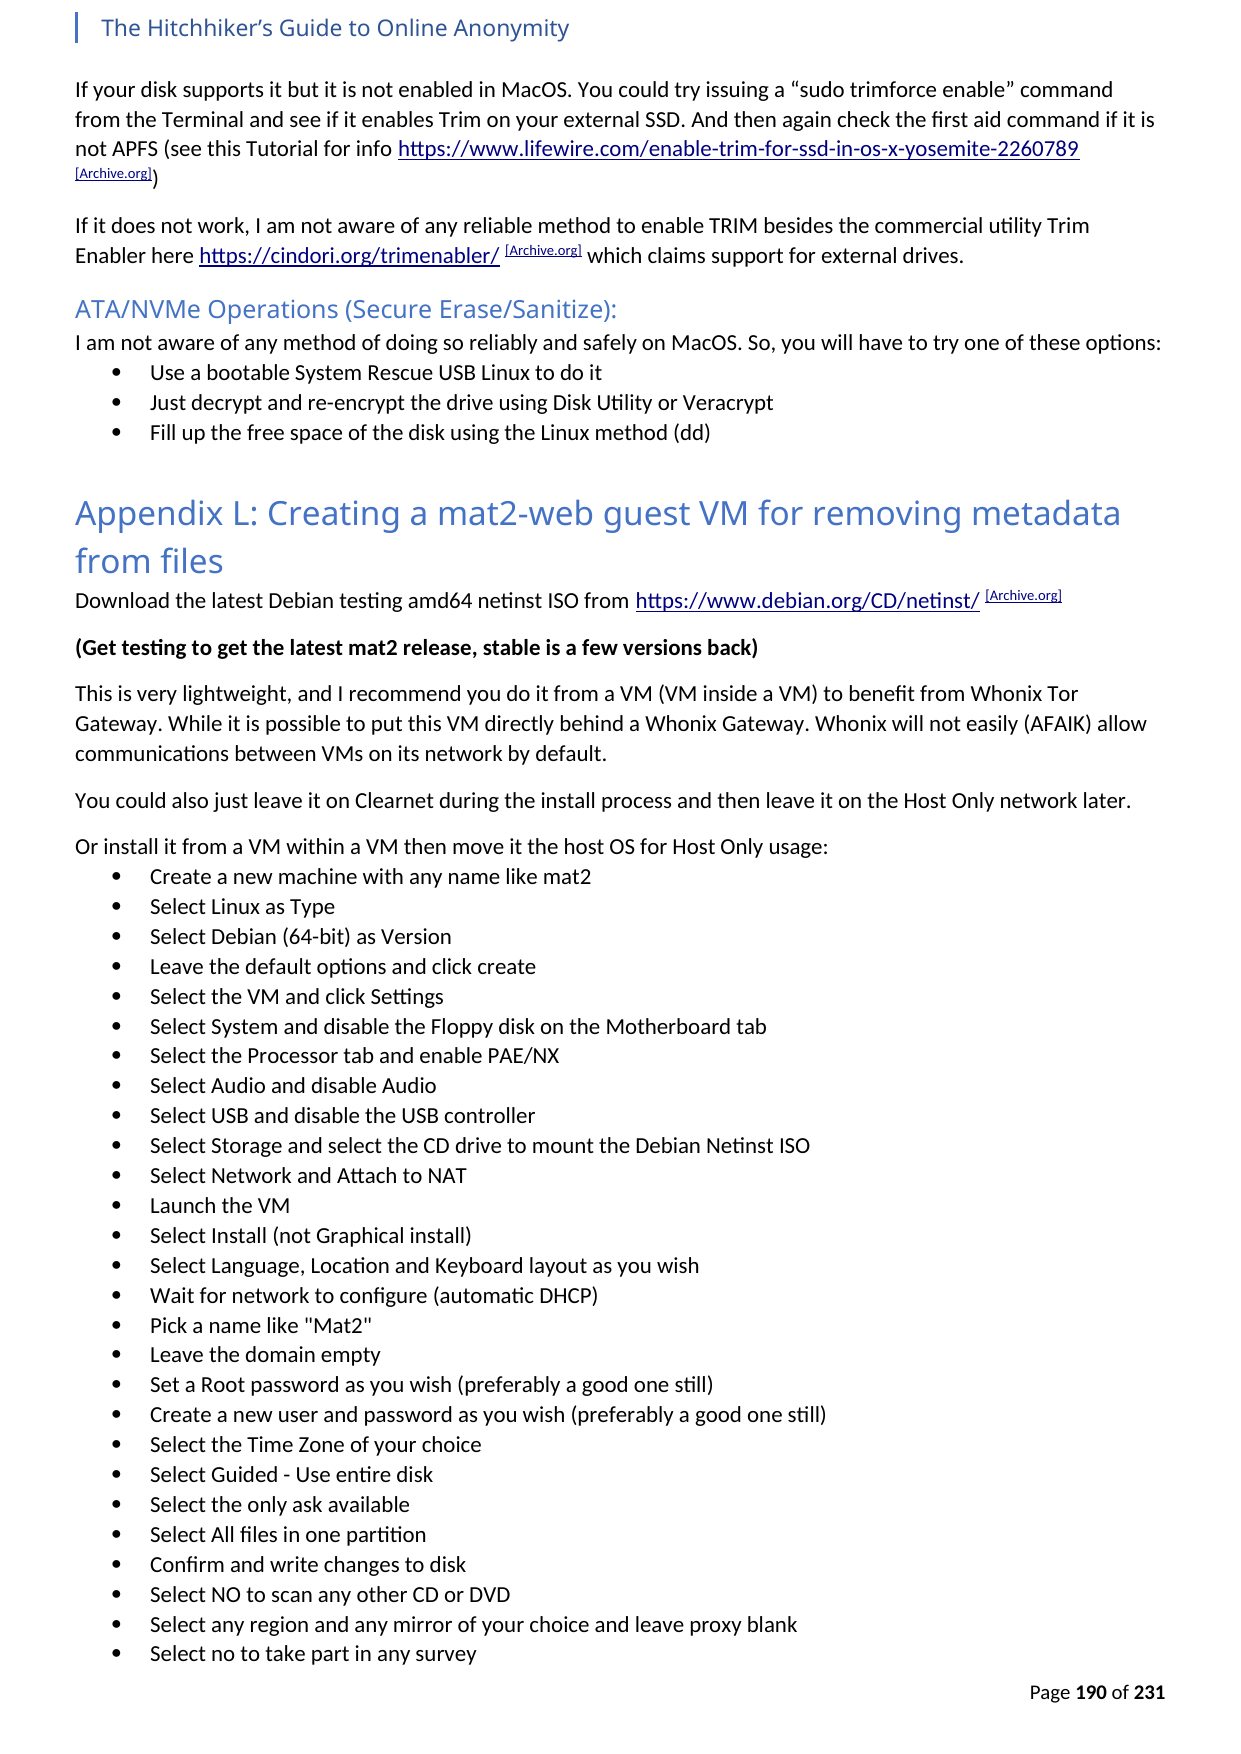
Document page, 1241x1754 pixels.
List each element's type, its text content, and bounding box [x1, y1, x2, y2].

list Launch the VM [112, 1191, 1165, 1219]
text This is very lightweight, and I recommend you do it from a VM (VM inside a VM) to benefit from Whonix Tor Gateway. While it is possible to put this VM directly behind a Whonix Gateway. Whonix will not easily (AFAIK) allow communications between VMs on its network by default. [75, 679, 1165, 767]
text I am not aware of any method of doing so reliably and safely on MacOS. So, you will have to try one of these options: [75, 328, 1165, 356]
text Download the latest Debian testing amd64 netinst ISO from https://www.debian.org/CD/netinst/ [Archive.org] [75, 586, 1165, 614]
list Select Audio and disable Audio [112, 1072, 1165, 1099]
list Select All files in one partition [112, 1520, 1165, 1548]
list Leave the domain empty [112, 1341, 1165, 1369]
text If your disk supports it but it is not enabled in MacOS. You could try issuing a “sudo trimforce enable” command from the Terminal and see if it enables Trim on your external SSD. And then again check the first aid command if it is not APFS (see this Tutorial for info https://www.lifewire.com/enable-trim-for-ssd-in-os-x-yosemite-2260789 [Archive.org]) [75, 75, 1165, 192]
list Select Network and Attach to NAT [112, 1161, 1165, 1189]
list Select the VM and click Settings [112, 982, 1165, 1010]
list Just decrypt and re-encrypt the drive using Disk Utility or Veracrypt [112, 388, 1165, 416]
list Select USB and disable the USB controller [112, 1101, 1165, 1129]
text If it does not work, I am not aware of any reliable method to enable TRIM besides the commercial utility Trim Enabler here https://cindori.org/trimenabler/ [Archive.org] which claims support for external drives. [75, 211, 1165, 269]
list Select NO to scan any other CD or DVD [112, 1580, 1165, 1608]
list Confirm and write changes to disk [112, 1550, 1165, 1578]
text Or install it from a VM within a VM then move it the host OS for Host Only usage: [75, 832, 1165, 860]
list Wait for network to configure (automatic DHCP) [112, 1281, 1165, 1309]
list Select any region and any mirror of your choice and leave proxy blank [112, 1610, 1165, 1638]
list Create a new machine with any name like mat2 [112, 862, 1165, 890]
list Select the Time Zone of your choice [112, 1430, 1165, 1458]
list Select System and disable the Floppy disk on the Motherboard tab [112, 1012, 1165, 1040]
text (Get testing to get the latest mat2 release, stable is a few versions back) [75, 633, 1165, 661]
list Select Language, Location and Keyboard layout as you wish [112, 1251, 1165, 1279]
list Leave the default options and click create [112, 952, 1165, 980]
list Select the Processor tab and enable PAE/NX [112, 1042, 1165, 1070]
list Select Install (not Graphical install) [112, 1221, 1165, 1249]
list Create a new user and password as you wish (preferably a good one still) [112, 1400, 1165, 1428]
list Fill up the free space of the disk using the Linux method (dd) [112, 418, 1165, 446]
list Select Linux as Type [112, 892, 1165, 920]
list Select no to take part in any survey [112, 1639, 1165, 1668]
list Select Storage and select the CD drive to mount the Debian Netinst ISO [112, 1131, 1165, 1159]
text You could also just leave it on Clearnet during the install process and then leave it on the Host Only network later. [75, 786, 1165, 814]
list Select the only ask available [112, 1490, 1165, 1518]
list Select Guided - Use entire disk [112, 1460, 1165, 1488]
subtitle Appendix L: Creating a mat2-web guest VM for removing metadata from files [75, 489, 1165, 583]
list Select Debian (64-bit) as Version [112, 922, 1165, 950]
list Use a bootable System Rescue USB Linux to do it [112, 358, 1165, 386]
list Pick a name like "Mat2" [112, 1311, 1165, 1339]
subtitle ATA/NVMe Operations (Secure Erase/Sanitize): [75, 292, 1165, 326]
list Set a Root password as you wish (preferably a good one still) [112, 1371, 1165, 1398]
